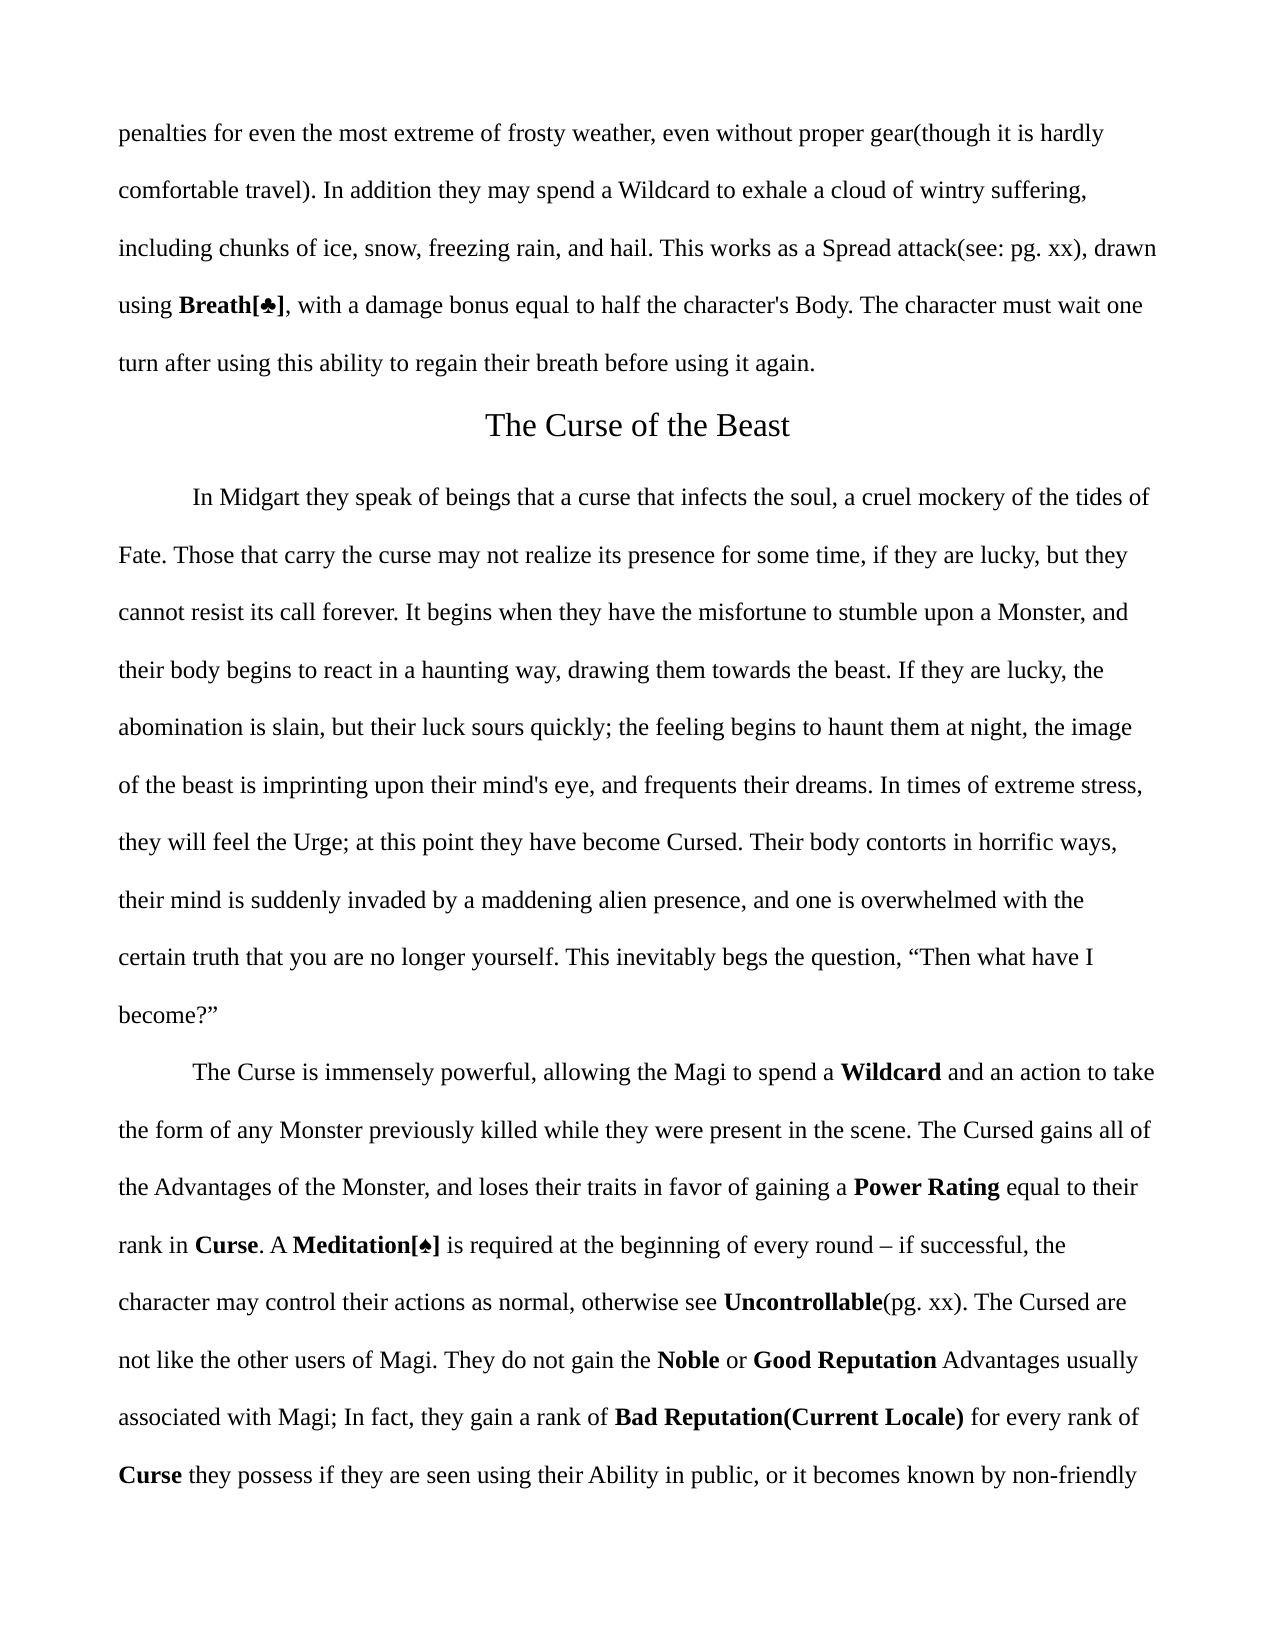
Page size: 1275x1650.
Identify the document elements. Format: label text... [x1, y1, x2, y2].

text penalties for even the most extreme of frosty weather, even without proper gear(though it is hardly comfortable travel). In addition they may spend a Wildcard to exhale a cloud of wintry suffering, including chunks of ice, snow, freezing rain, and hail. This works as a Spread attack(see: pg. xx), drawn using Breath[♣], with a damage bonus equal to half the character's Body. The character must wait one turn after using this ability to regain their breath before using it again. [118, 118, 1157, 377]
text The Curse is immensely powerful, allowing the Magi to spend a Wildcard and an action to take the form of any Monster previously killed while they were present in the scene. The Cursed gains all of the Advantages of the Monster, and loses their traits in favor of gaining a Power Rating equal to their rank in Curse. A Meditation[♠] is required at the beginning of every round – if successful, the character may control their actions as normal, otherwise see Uncontrollable(pg. xx). The Cursed are not like the other users of Magi. They do not gain the Noble or Good Reputation Advantages usually associated with Magi; In fact, they gain a rank of Bad Reputation(Current Locale) for every rank of Curse they possess if they are seen using their Ability in public, or it becomes known by non-friendly [118, 1057, 1157, 1488]
text The Curse of the Beast [118, 406, 1157, 444]
text In Midgart they speak of beings that a curse that infects the soul, a cruel mockery of the tides of Fate. Those that carry the curse may not realize its presence for some time, if they are lucky, but they cannot resist its call forever. It begins when they have the misfortune to stumble upon a Monster, and their body begins to react in a haunting way, drawing them towards the beast. If they are lucky, the abomination is slain, but their luck sours quickly; the feeling begins to haunt them at night, the image of the beast is imprinting upon their mind's eye, and frequents their dreams. In times of extreme stress, they will feel the Urge; at this point they have become Cursed. Their body contorts in horrific ways, their mind is suddenly invaded by a maddening alien presence, and one is overwhelmed with the certain truth that you are no longer yourself. This inevitably begs the question, “Then what have I become?” [118, 482, 1157, 1028]
